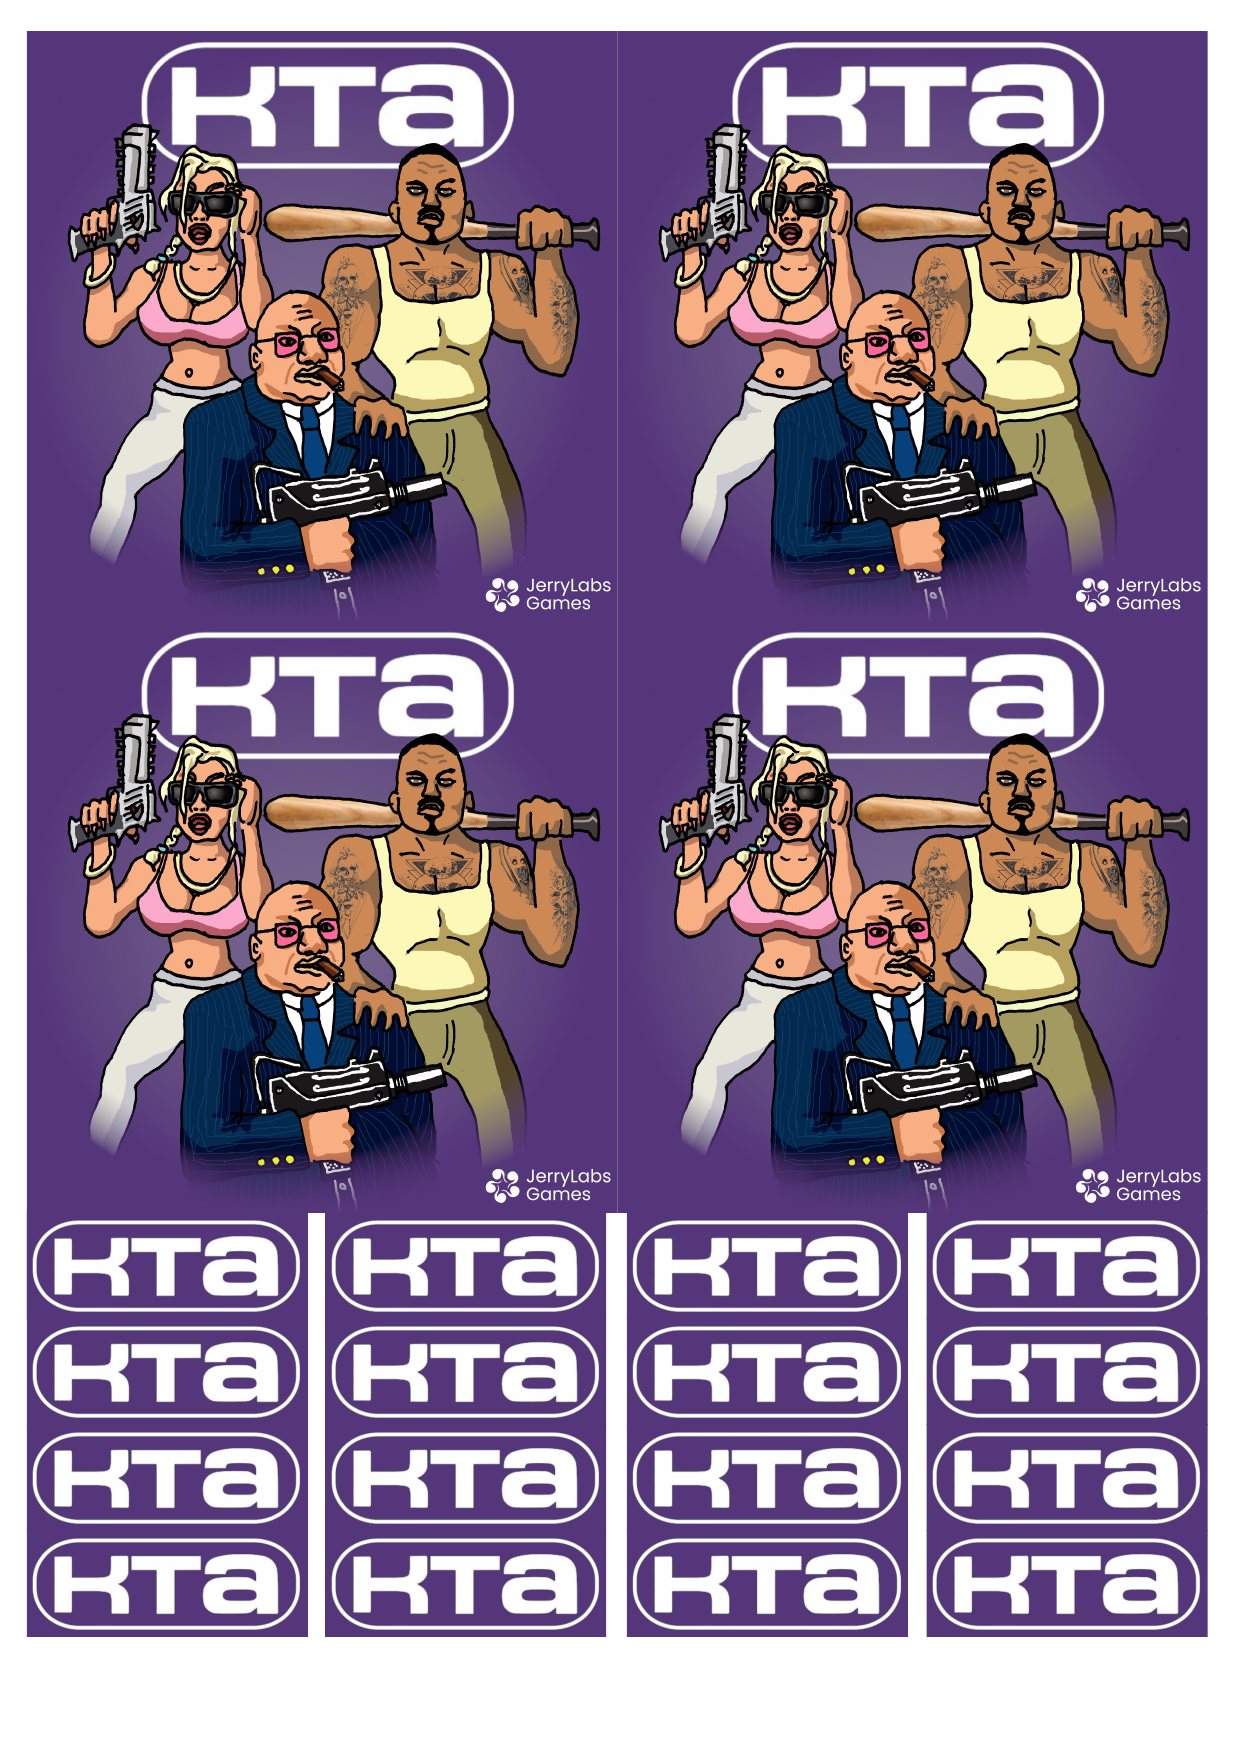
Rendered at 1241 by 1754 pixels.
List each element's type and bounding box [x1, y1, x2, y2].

picture [26, 31, 1208, 1637]
